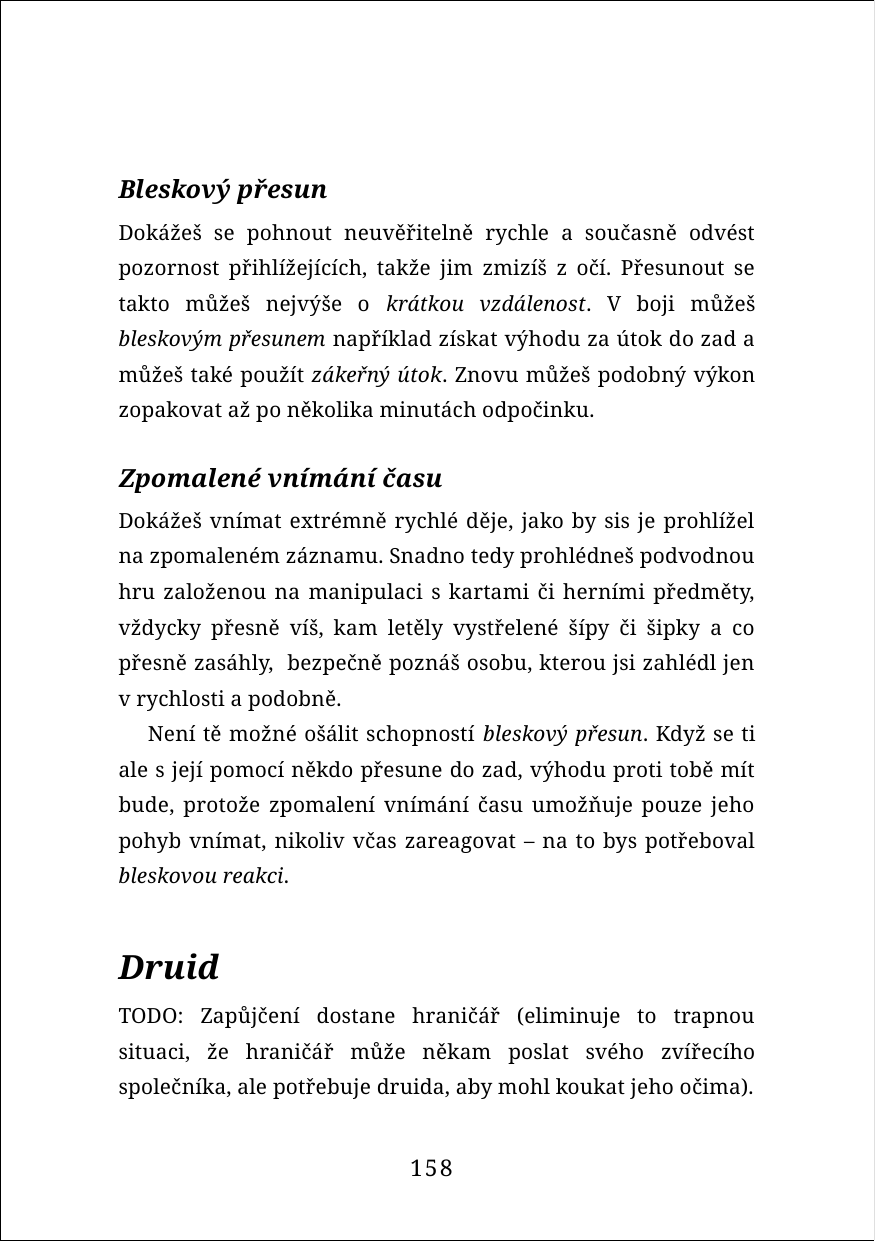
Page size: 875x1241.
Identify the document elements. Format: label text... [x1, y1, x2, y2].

subtitle Bleskový přesun [118, 172, 756, 206]
subtitle Druid [118, 944, 756, 989]
subtitle Zpomalené vnímání času [118, 460, 756, 494]
text Dokážeš se pohnout neuvěřitelně rychle a současně odvést pozornost přihlížejících, takže jim zmizíš z očí. Přesunout se takto můžeš nejvýše o krátkou vzdálenost. V boji můžeš bleskovým přesunem například získat výhodu za útok do zad a můžeš také použít zákeřný útok. Znovu můžeš podobný výkon zopakovat až po několika minutách odpočinku. [118, 218, 756, 424]
text TODO: Zapůjčení dostane hraničář (eliminuje to trapnou situaci, že hraničář může někam poslat svého zvířecího společníka, ale potřebuje druida, aby mohl koukat jeho očima). [118, 1001, 756, 1101]
text Dokážeš vnímat extrémně rychlé děje, jako by sis je prohlížel na zpomaleném záznamu. Snadno tedy prohlédneš podvodnou hru založenou na manipulaci s kartami či herními předměty, vždycky přesně víš, kam letěly vystřelené šípy či šipky a co přesně zasáhly, bezpečně poznáš osobu, kterou jsi zahlédl jen v rychlosti a podobně. Není tě možné ošálit schopností bleskový přesun. Když se ti ale s její pomocí někdo přesune do zad, výhodu proti tobě mít bude, protože zpomalení vnímání času umožňuje pouze jeho pohyb vnímat, nikoliv včas zareagovat – na to bys potřeboval bleskovou reakci. [118, 506, 756, 890]
